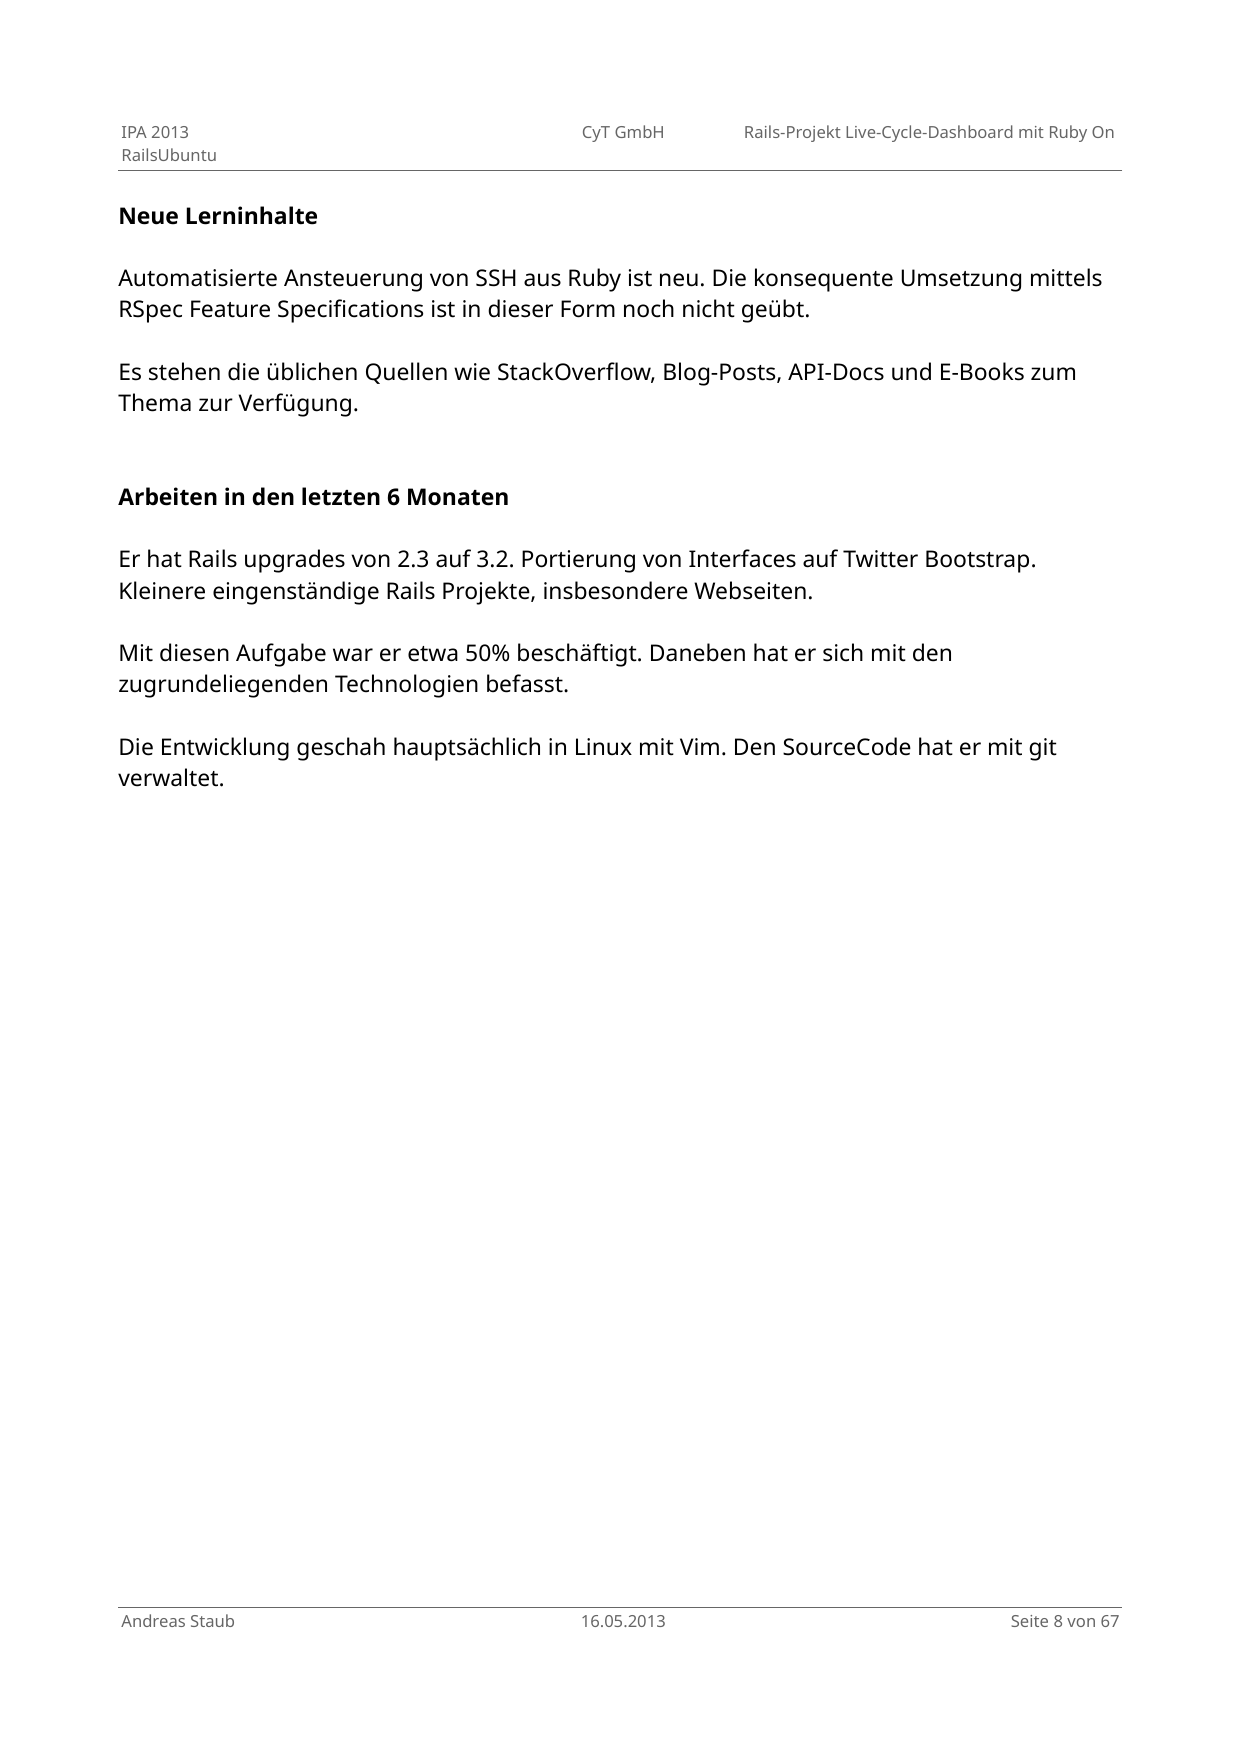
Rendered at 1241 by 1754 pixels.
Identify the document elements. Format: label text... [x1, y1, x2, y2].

text Es stehen die üblichen Quellen wie StackOverflow, Blog-Posts, API-Docs und E-Books zum Thema zur Verfügung. [118, 356, 1122, 418]
text Neue Lerninhalte [118, 200, 1122, 231]
text Er hat Rails upgrades von 2.3 auf 3.2. Portierung von Interfaces auf Twitter Bootstrap. Kleinere eingenständige Rails Projekte, insbesondere Webseiten. [118, 543, 1122, 606]
text Die Entwicklung geschah hauptsächlich in Linux mit Vim. Den SourceCode hat er mit git verwaltet. [118, 731, 1122, 793]
text Mit diesen Aufgabe war er etwa 50% beschäftigt. Daneben hat er sich mit den zugrundeliegenden Technologien befasst. [118, 637, 1122, 700]
text Automatisierte Ansteuerung von SSH aus Ruby ist neu. Die konsequente Umsetzung mittels RSpec Feature Specifications ist in dieser Form noch nicht geübt. [118, 262, 1122, 325]
text Arbeiten in den letzten 6 Monaten [118, 481, 1122, 512]
